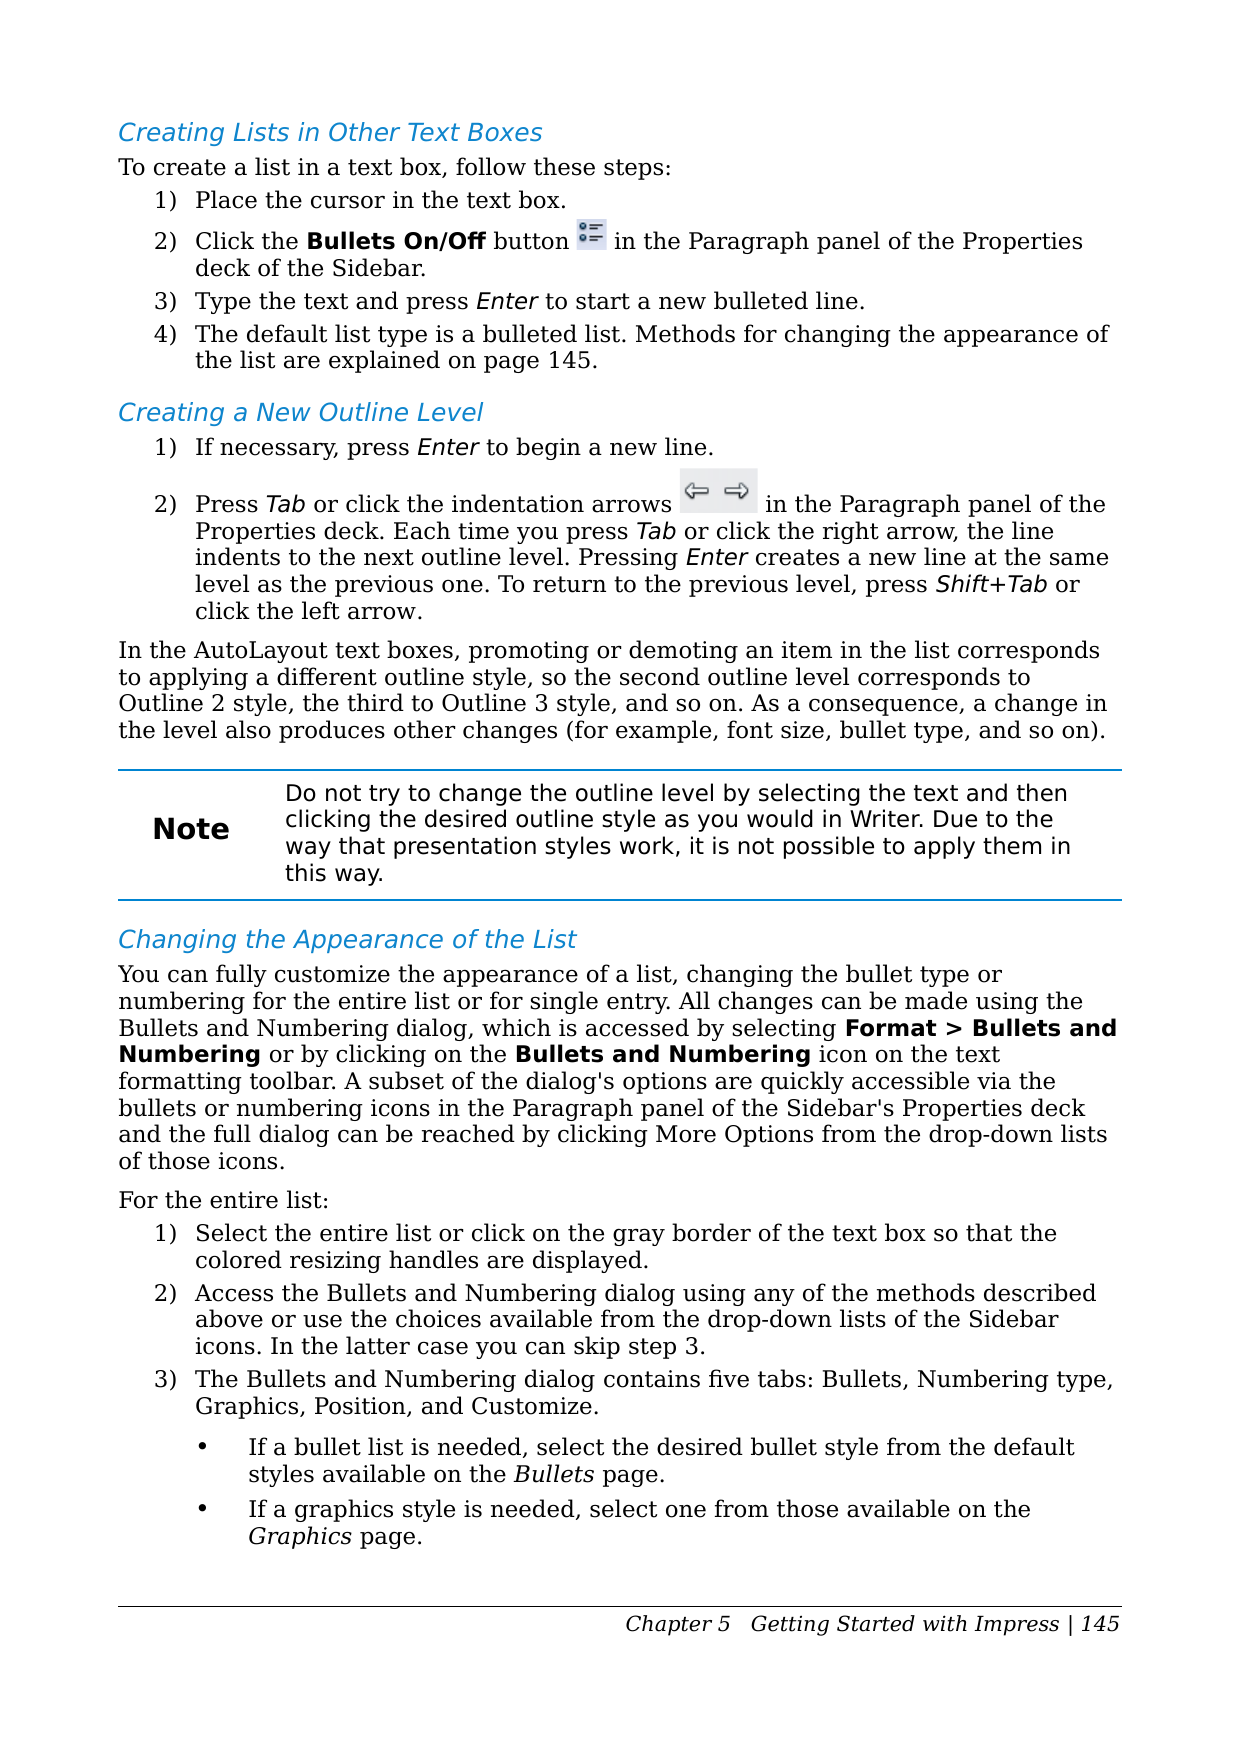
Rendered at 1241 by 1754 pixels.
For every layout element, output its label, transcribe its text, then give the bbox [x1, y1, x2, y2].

list The default list type is a bulleted list. Methods for changing the appearance of the list are explained on page 145. [177, 321, 1122, 374]
list To create a list in a text box, follow these steps: [118, 154, 1122, 180]
picture [679, 467, 758, 513]
list If necessary, press Enter to begin a new line. [177, 434, 1122, 461]
list Type the text and press Enter to start a new bulleted line. [177, 288, 1122, 315]
list Select the entire list or click on the gray border of the text box so that the colored resizing handles are displayed. [177, 1220, 1122, 1274]
picture [576, 219, 607, 250]
list Click the Bullets On/Off button in the Paragraph panel of the Properties deck of the Sidebar. [177, 220, 1122, 282]
subtitle Creating Lists in Other Text Boxes [118, 118, 1122, 147]
table_header Do not try to change the outline level by selecting the text and then clicking the desired outline style as you would in Writer. Due to the way that presentation styles work, it is not possible to apply them in this way. [264, 771, 1122, 899]
list If a graphics style is needed, select one from those available on the Graphics page. [195, 1494, 1122, 1550]
list Place the cursor in the text box. [177, 187, 1122, 213]
table_header Note [118, 771, 263, 899]
text You can fully customize the appearance of a list, changing the bullet type or numbering for the entire list or for single entry. All changes can be made using the Bullets and Numbering dialog, which is accessed by selecting Format > Bullets and Numbering or by clicking on the Bullets and Numbering icon on the text formatting toolbar. A subset of the dialog's options are quickly accessible via the bullets or numbering icons in the Paragraph panel of the Sidebar's Properties deck and the full dialog can be reached by clicking More Options from the drop-down lists of those icons. [118, 961, 1122, 1175]
list Press Tab or click the indentation arrows in the Paragraph panel of the Properties deck. Each time you press Tab or click the right arrow, the line indents to the next outline level. Pressing Enter creates a new line at the same level as the previous one. To return to the previous level, press Shift+Tab or click the left arrow. [177, 467, 1122, 624]
list If a bullet list is needed, select the desired bullet style from the default styles available on the Bullets page. [195, 1432, 1122, 1488]
list Access the Bullets and Numbering dialog using any of the methods described above or use the choices available from the drop-down lists of the Sidebar icons. In the latter case you can skip step 3. [177, 1280, 1122, 1360]
text In the AutoLayout text boxes, promoting or demoting an item in the list corresponds to applying a different outline style, so the second outline level corresponds to Outline 2 style, the third to Outline 3 style, and so on. As a consequence, a change in the level also produces other changes (for example, font size, bullet type, and so on). [118, 637, 1122, 744]
subtitle Changing the Appearance of the List [118, 926, 1122, 955]
subtitle Creating a New Outline Level [118, 399, 1122, 428]
list For the entire list: [118, 1187, 1122, 1214]
list The Bullets and Numbering dialog contains five tabs: Bullets, Numbering type, Graphics, Position, and Customize. [177, 1366, 1122, 1419]
